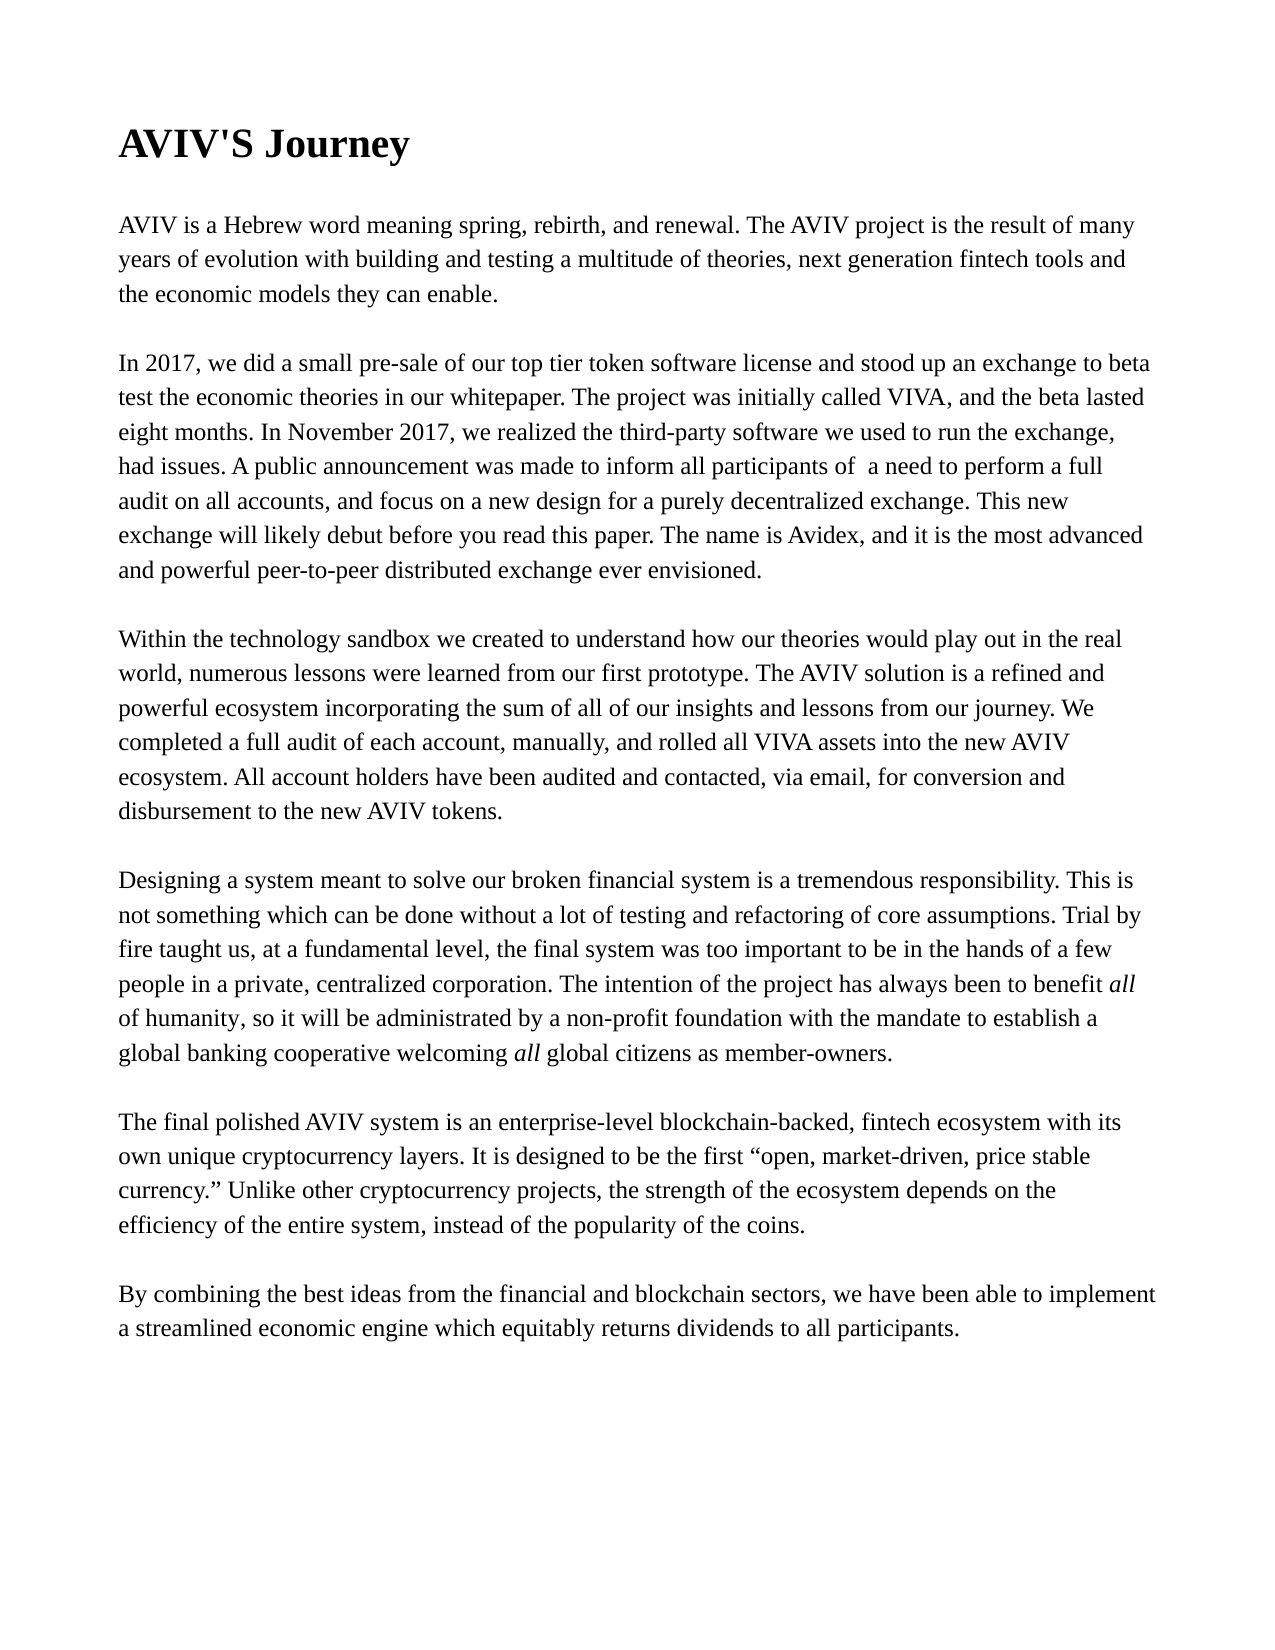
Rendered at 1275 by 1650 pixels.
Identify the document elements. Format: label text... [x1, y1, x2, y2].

text Designing a system meant to solve our broken financial system is a tremendous responsibility. This is not something which can be done without a lot of testing and refactoring of core assumptions. Trial by fire taught us, at a fundamental level, the final system was too important to be in the hands of a few people in a private, centralized corporation. The intention of the project has always been to benefit all of humanity, so it will be administrated by a non-profit foundation with the mandate to establish a global banking cooperative welcoming all global citizens as member-owners. [118, 865, 1157, 1066]
text The final polished AVIV system is an enterprise-level blockchain-backed, fintech ecosystem with its own unique cryptocurrency layers. It is designed to be the first “open, market-driven, price stable currency.” Unlike other cryptocurrency projects, the strength of the ecosystem depends on the efficiency of the entire system, instead of the popularity of the coins. [118, 1107, 1157, 1239]
text Within the technology sandbox we created to understand how our theories would play out in the real world, numerous lessons were learned from our first prototype. The AVIV solution is a refined and powerful ecosystem incorporating the sum of all of our insights and lessons from our journey. We completed a full audit of each account, manually, and rolled all VIVA assets into the new AVIV ecosystem. All account holders have been audited and contacted, via email, for conversion and disbursement to the new AVIV tokens. [118, 624, 1157, 825]
text AVIV'S Journey [118, 118, 1157, 166]
text In 2017, we did a small pre-sale of our top tier token software license and stood up an exchange to beta test the economic theories in our whitepaper. The project was initially called VIVA, and the beta lasted eight months. In November 2017, we realized the third-party software we used to run the exchange, had issues. A public announcement was made to inform all participants of a need to perform a full audit on all accounts, and focus on a new design for a purely decentralized exchange. This new exchange will likely debut before you read this paper. The name is Avidex, and it is the most advanced and powerful peer-to-peer distributed exchange ever envisioned. [118, 348, 1157, 584]
text AVIV is a Hebrew word meaning spring, rebirth, and renewal. The AVIV project is the result of many years of evolution with building and testing a multitude of theories, next generation fintech tools and the economic models they can enable. [118, 210, 1157, 308]
text By combining the best ideas from the financial and blockchain sectors, we have been able to implement a streamlined economic engine which equitably returns dividends to all participants. [118, 1279, 1157, 1342]
